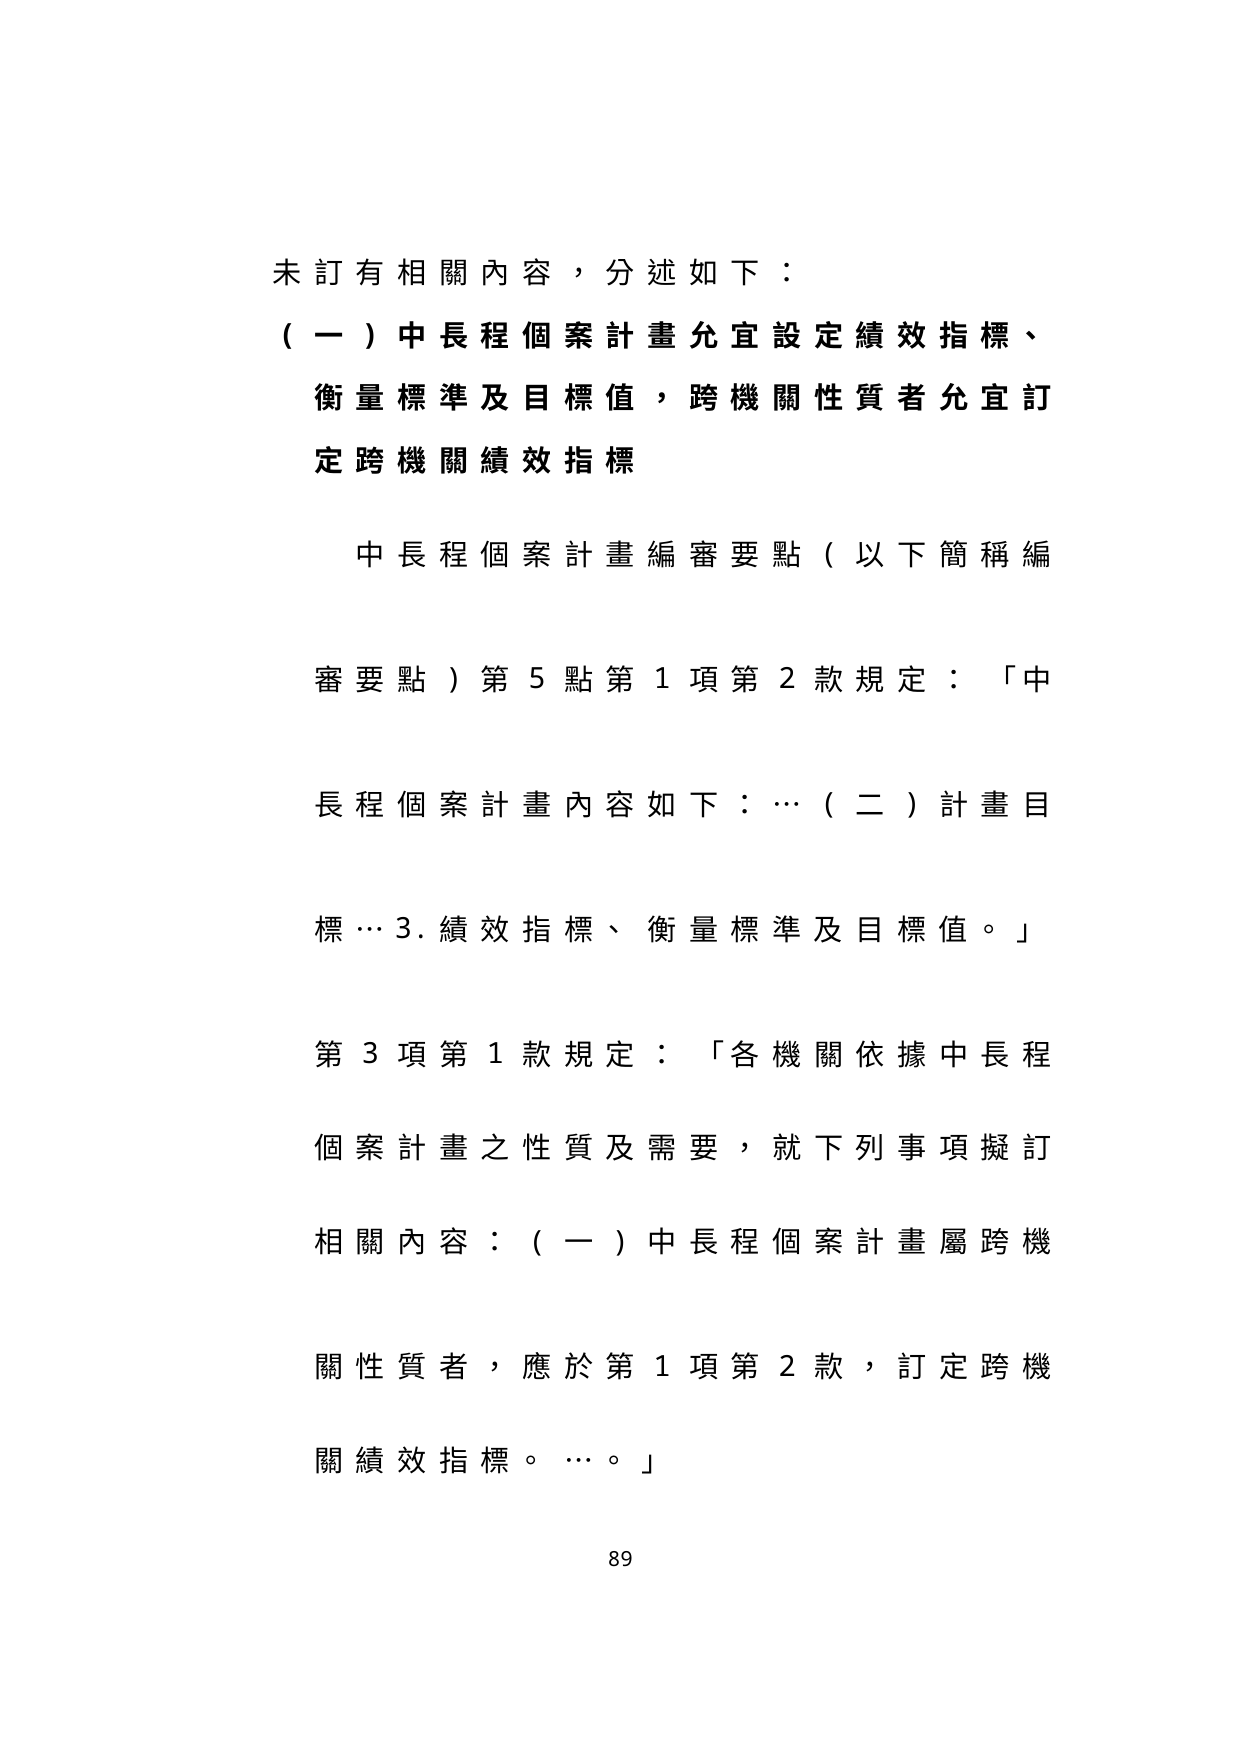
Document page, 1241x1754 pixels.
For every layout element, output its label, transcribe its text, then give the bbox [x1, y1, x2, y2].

text 未訂有相關內容，分述如下： [242, 229, 1058, 292]
text (一)中長程個案計畫允宜設定績效指標、衡量標準及目標值，跨機關性質者允宜訂定跨機關績效指標 [242, 292, 1058, 479]
text 中長程個案計畫編審要點(以下簡稱編審要點)第5點第1項第2款規定：「中長程個案計畫內容如下：…(二)計畫目標…3.績效指標、衡量標準及目標值。」第3項第1款規定：「各機關依據中長程個案計畫之性質及需要，就下列事項擬訂相關內容：(一)中長程個案計畫屬跨機關性質者，應於第1項第2款，訂定跨機關績效指標。…。」 [271, 479, 1058, 1479]
